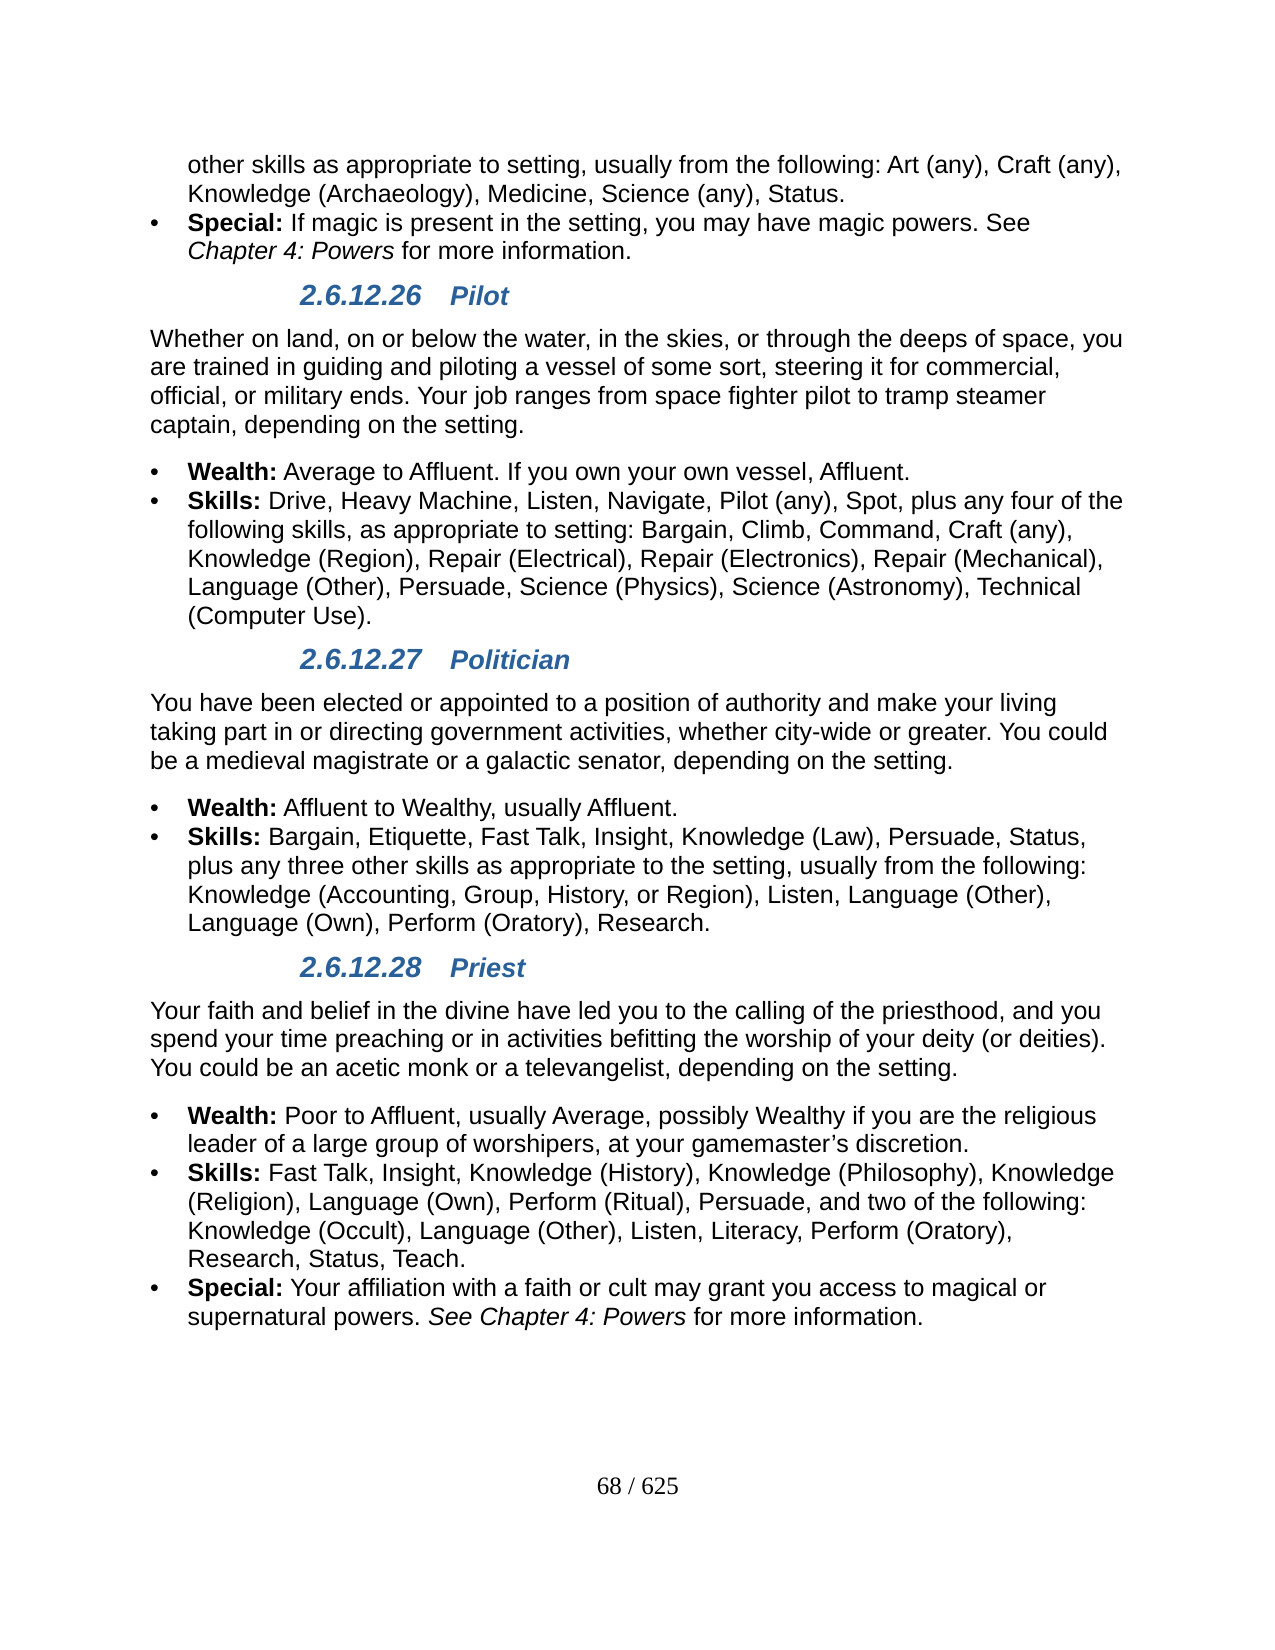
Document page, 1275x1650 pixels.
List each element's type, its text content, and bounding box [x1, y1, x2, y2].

text You have been elected or appointed to a position of authority and make your living taking part in or directing government activities, whether city-wide or greater. You could be a medieval magistrate or a galactic senator, depending on the setting. [150, 688, 1125, 774]
subtitle Politician [300, 642, 1125, 676]
text Whether on land, on or below the water, in the skies, or through the deeps of space, you are trained in guiding and piloting a vessel of some sort, steering it for commercial, official, or military ends. Your job ranges from space fighter pilot to tramp steamer captain, depending on the setting. [150, 323, 1125, 438]
text • Skills: Fast Talk, Insight, Knowledge (History), Knowledge (Philosophy), Knowledge (Religion), Language (Own), Perform (Ritual), Persuade, and two of the following: Knowledge (Occult), Language (Other), Listen, Literacy, Perform (Oratory), Research, Status, Teach. [150, 1158, 1125, 1273]
text • Wealth: Poor to Affluent, usually Average, possibly Wealthy if you are the religious leader of a large group of worshipers, at your gamemaster’s discretion. [150, 1101, 1125, 1158]
text • Wealth: Average to Affluent. If you own your own vessel, Affluent. [150, 457, 1125, 486]
text • Wealth: Affluent to Wealthy, usually Affluent. [150, 793, 1125, 822]
text • Special: Your affiliation with a faith or cult may grant you access to magical or supernatural powers. See Chapter 4: Powers for more information. [150, 1273, 1125, 1331]
text • Special: If magic is present in the setting, you may have magic powers. See Chapter 4: Powers for more information. [150, 207, 1125, 265]
subtitle Pilot [300, 277, 1125, 311]
text Your faith and belief in the divine have led you to the calling of the priesthood, and you spend your time preaching or in activities befitting the worship of your deity (or deities). You could be an acetic monk or a televangelist, depending on the setting. [150, 996, 1125, 1082]
text • Skills: Drive, Heavy Machine, Listen, Navigate, Pilot (any), Spot, plus any four of the following skills, as appropriate to setting: Bargain, Climb, Command, Craft (any), Knowledge (Region), Repair (Electrical), Repair (Electronics), Repair (Mechanical), Language (Other), Persuade, Science (Physics), Science (Astronomy), Technical (Computer Use). [150, 486, 1125, 630]
text • Skills: Bargain, Etiquette, Fast Talk, Insight, Knowledge (Law), Persuade, Status, plus any three other skills as appropriate to the setting, usually from the following: Knowledge (Accounting, Group, History, or Region), Listen, Language (Other), Language (Own), Perform (Oratory), Research. [150, 822, 1125, 937]
text other skills as appropriate to setting, usually from the following: Art (any), Craft (any), Knowledge (Archaeology), Medicine, Science (any), Status. [150, 150, 1125, 207]
subtitle Priest [300, 949, 1125, 983]
